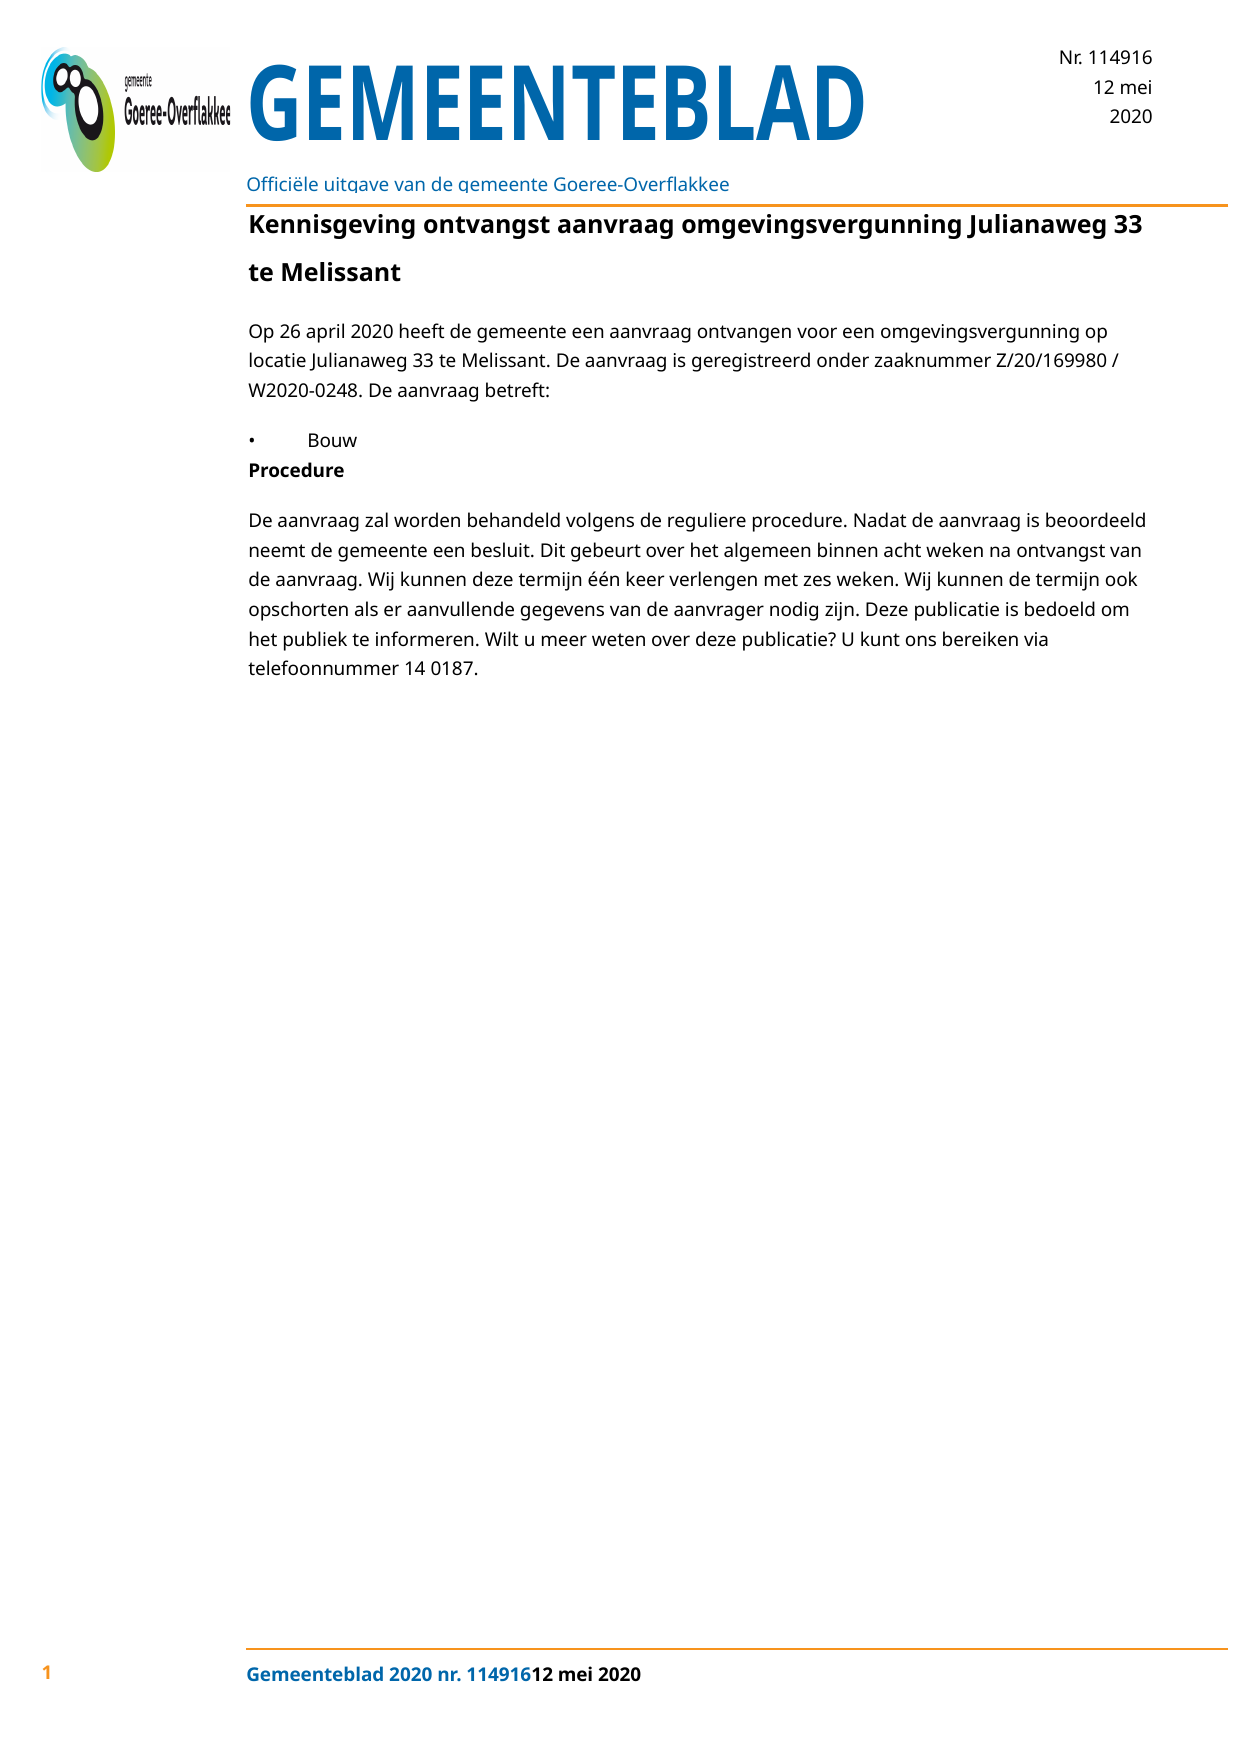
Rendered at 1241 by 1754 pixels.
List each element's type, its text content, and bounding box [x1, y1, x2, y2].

text Kennisgeving ontvangst aanvraag omgevingsvergunning Julianaweg 33 te Melissant [248, 207, 1152, 288]
list Bouw [248, 427, 1152, 453]
picture [41, 47, 231, 172]
text Procedure [248, 457, 1152, 483]
text De aanvraag zal worden behandeld volgens de reguliere procedure. Nadat de aanvraag is beoordeeld neemt de gemeente een besluit. Dit gebeurt over het algemeen binnen acht weken na ontvangst van de aanvraag. Wij kunnen deze termijn één keer verlengen met zes weken. Wij kunnen de termijn ook opschorten als er aanvullende gegevens van de aanvrager nodig zijn. Deze publicatie is bedoeld om het publiek te informeren. Wilt u meer weten over deze publicatie? U kunt ons bereiken via telefoonnummer 14 0187. [248, 507, 1152, 681]
text Op 26 april 2020 heeft de gemeente een aanvraag ontvangen voor een omgevingsvergunning op locatie Julianaweg 33 te Melissant. De aanvraag is geregistreerd onder zaaknummer Z/20/169980 / W2020-0248. De aanvraag betreft: [248, 318, 1152, 403]
